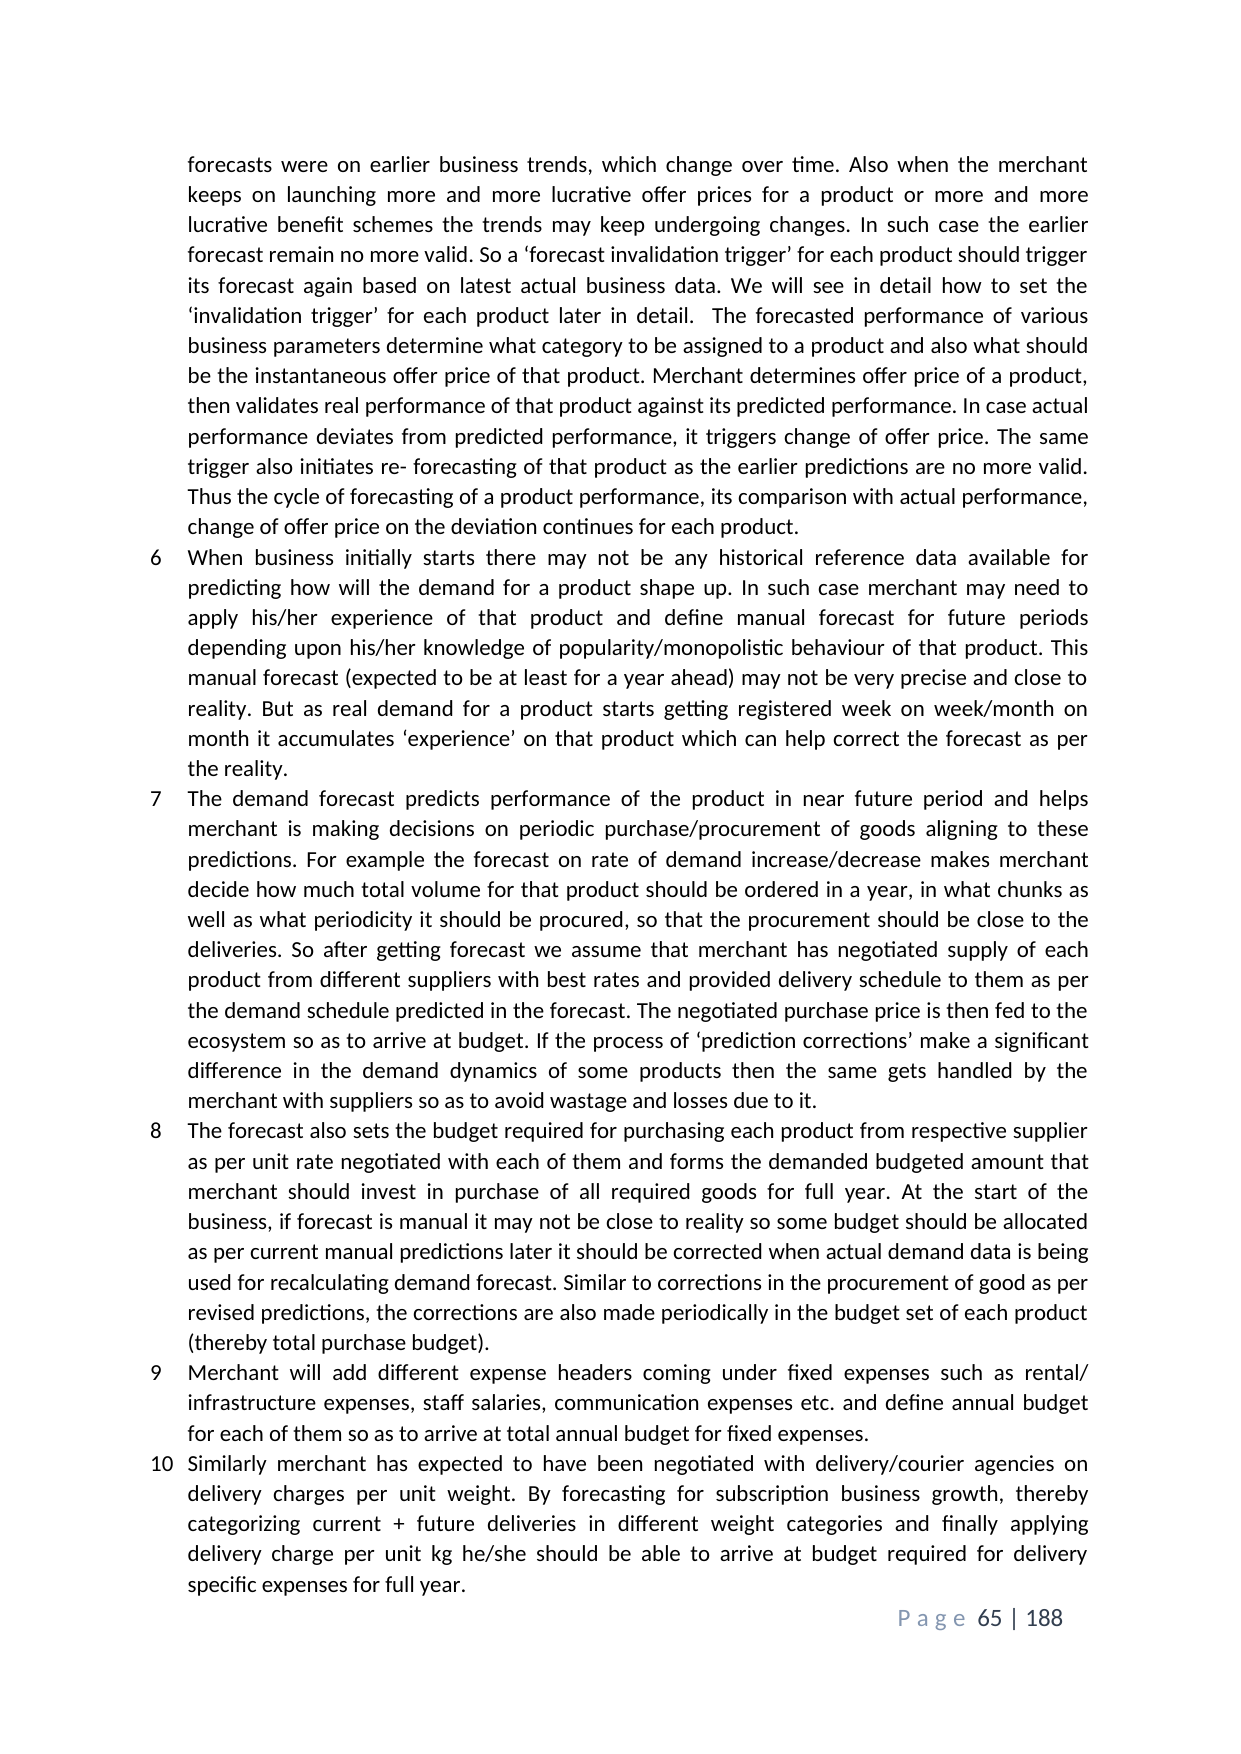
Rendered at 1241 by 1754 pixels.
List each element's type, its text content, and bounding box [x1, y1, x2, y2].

list The demand forecast predicts performance of the product in near future period and helps merchant is making decisions on periodic purchase/procurement of goods aligning to these predictions. For example the forecast on rate of demand increase/decrease makes merchant decide how much total volume for that product should be ordered in a year, in what chunks as well as what periodicity it should be procured, so that the procurement should be close to the deliveries. So after getting forecast we assume that merchant has negotiated supply of each product from different suppliers with best rates and provided delivery schedule to them as per the demand schedule predicted in the forecast. The negotiated purchase price is then fed to the ecosystem so as to arrive at budget. If the process of ‘prediction corrections’ make a significant difference in the demand dynamics of some products then the same gets handled by the merchant with suppliers so as to avoid wastage and losses due to it. [150, 784, 1090, 1114]
list When business initially starts there may not be any historical reference data available for predicting how will the demand for a product shape up. In such case merchant may need to apply his/her experience of that product and define manual forecast for future periods depending upon his/her knowledge of popularity/monopolistic behaviour of that product. This manual forecast (expected to be at least for a year ahead) may not be very precise and close to reality. But as real demand for a product starts getting registered week on week/month on month it accumulates ‘experience’ on that product which can help correct the forecast as per the reality. [150, 543, 1090, 782]
list Similarly merchant has expected to have been negotiated with delivery/courier agencies on delivery charges per unit weight. By forecasting for subscription business growth, thereby categorizing current + future deliveries in different weight categories and finally applying delivery charge per unit kg he/she should be able to arrive at budget required for delivery specific expenses for full year. [150, 1449, 1090, 1598]
list Merchant will add different expense headers coming under fixed expenses such as rental/ infrastructure expenses, staff salaries, communication expenses etc. and define annual budget for each of them so as to arrive at total annual budget for fixed expenses. [150, 1358, 1090, 1447]
list The forecast also sets the budget required for purchasing each product from respective supplier as per unit rate negotiated with each of them and forms the demanded budgeted amount that merchant should invest in purchase of all required goods for full year. At the start of the business, if forecast is manual it may not be close to reality so some budget should be allocated as per current manual predictions later it should be corrected when actual demand data is being used for recalculating demand forecast. Similar to corrections in the procurement of good as per revised predictions, the corrections are also made periodically in the budget set of each product (thereby total purchase budget). [150, 1117, 1090, 1356]
list forecasts were on earlier business trends, which change over time. Also when the merchant keeps on launching more and more lucrative offer prices for a product or more and more lucrative benefit schemes the trends may keep undergoing changes. In such case the earlier forecast remain no more valid. So a ‘forecast invalidation trigger’ for each product should trigger its forecast again based on latest actual business data. We will see in detail how to set the ‘invalidation trigger’ for each product later in detail. The forecasted performance of various business parameters determine what category to be assigned to a product and also what should be the instantaneous offer price of that product. Merchant determines offer price of a product, then validates real performance of that product against its predicted performance. In case actual performance deviates from predicted performance, it triggers change of offer price. The same trigger also initiates re- forecasting of that product as the earlier predictions are no more valid. Thus the cycle of forecasting of a product performance, its comparison with actual performance, change of offer price on the deviation continues for each product. [150, 150, 1090, 541]
